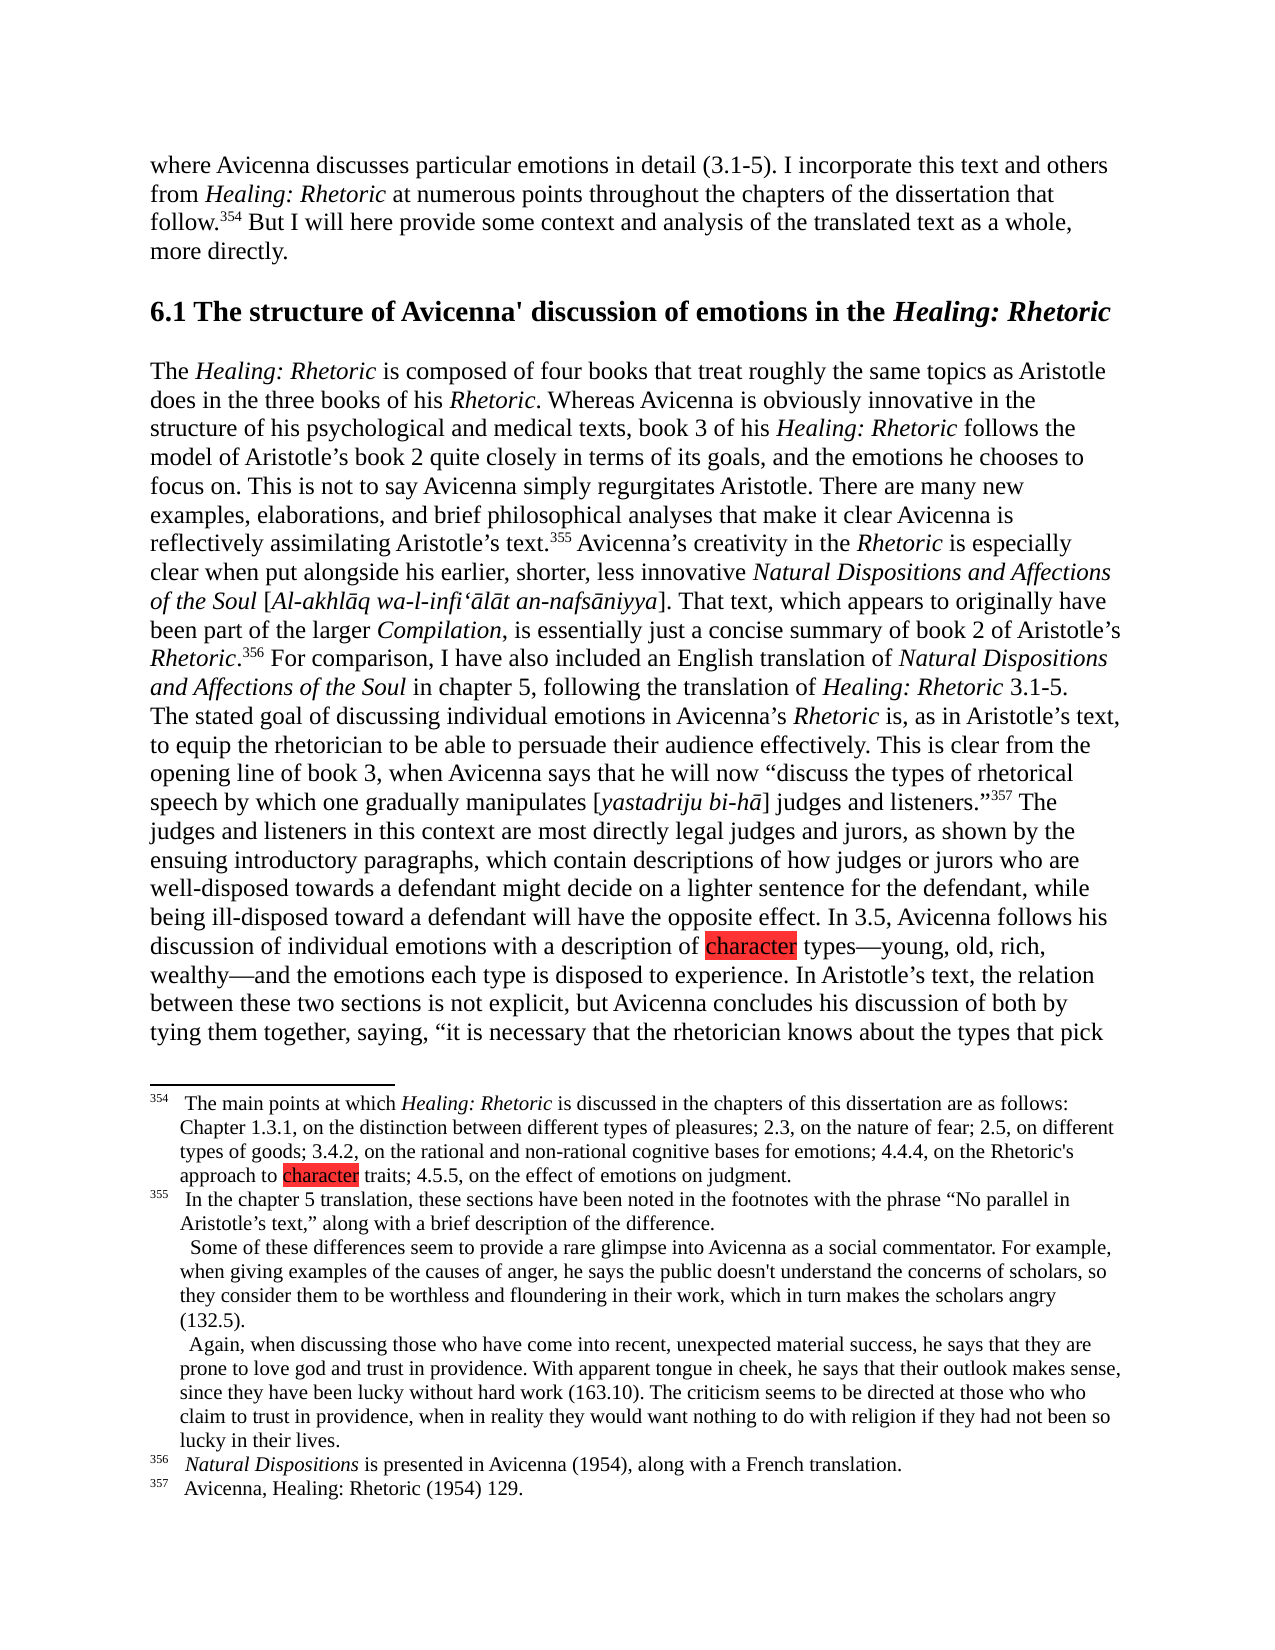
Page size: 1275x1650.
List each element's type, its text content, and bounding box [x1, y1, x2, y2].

text Avicenna, Healing: Rhetoric (1954) 129. [150, 1476, 1125, 1500]
subtitle 6.1 The structure of Avicenna' discussion of emotions in the Healing: Rhetoric [150, 294, 1125, 327]
text where Avicenna discusses particular emotions in detail (3.1-5). I incorporate this text and others from Healing: Rhetoric at numerous points throughout the chapters of the dissertation that follow. But I will here provide some context and analysis of the translated text as a whole, more directly. [150, 150, 1125, 265]
text The stated goal of discussing individual emotions in Avicenna’s Rhetoric is, as in Aristotle’s text, to equip the rhetorician to be able to persuade their audience effectively. This is clear from the opening line of book 3, when Avicenna says that he will now “discuss the types of rhetorical speech by which one gradually manipulates [yastadriju bi-hā] judges and listeners.” The judges and listeners in this context are most directly legal judges and jurors, as shown by the ensuing introductory paragraphs, which contain descriptions of how judges or jurors who are well-disposed towards a defendant might decide on a lighter sentence for the defendant, while being ill-disposed toward a defendant will have the opposite effect. In 3.5, Avicenna follows his discussion of individual emotions with a description of character types—young, old, rich, wealthy—and the emotions each type is disposed to experience. In Aristotle’s text, the relation between these two sections is not explicit, but Avicenna concludes his discussion of both by tying them together, saying, “it is necessary that the rhetorician knows about the types that pick [150, 701, 1125, 1046]
text The main points at which Healing: Rhetoric is discussed in the chapters of this dissertation are as follows: Chapter 1.3.1, on the distinction between different types of pleasures; 2.3, on the nature of fear; 2.5, on different types of goods; 3.4.2, on the rational and non-rational cognitive bases for emotions; 4.4.4, on the Rhetoric's approach to character traits; 4.5.5, on the effect of emotions on judgment. [150, 1091, 1125, 1187]
text In the chapter 5 translation, these sections have been noted in the footnotes with the phrase “No parallel in Aristotle’s text,” along with a brief description of the difference. [150, 1187, 1125, 1235]
text Again, when discussing those who have come into recent, unexpected material success, he says that they are prone to love god and trust in providence. With apparent tongue in cheek, he says that their outlook makes sense, since they have been lucky without hard work (163.10). The criticism seems to be directed at those who who claim to trust in providence, when in reality they would want nothing to do with religion if they had not been so lucky in their lives. [150, 1332, 1125, 1452]
text Natural Dispositions is presented in Avicenna (1954), along with a French translation. [150, 1452, 1125, 1476]
text The Healing: Rhetoric is composed of four books that treat roughly the same topics as Aristotle does in the three books of his Rhetoric. Whereas Avicenna is obviously innovative in the structure of his psychological and medical texts, book 3 of his Healing: Rhetoric follows the model of Aristotle’s book 2 quite closely in terms of its goals, and the emotions he chooses to focus on. This is not to say Avicenna simply regurgitates Aristotle. There are many new examples, elaborations, and brief philosophical analyses that make it clear Avicenna is reflectively assimilating Aristotle’s text. Avicenna’s creativity in the Rhetoric is especially clear when put alongside his earlier, shorter, less innovative Natural Dispositions and Affections of the Soul [Al-akhlāq wa-l-infi‘ālāt an-nafsāniyya]. That text, which appears to originally have been part of the larger Compilation, is essentially just a concise summary of book 2 of Aristotle’s Rhetoric. For comparison, I have also included an English translation of Natural Dispositions and Affections of the Soul in chapter 5, following the translation of Healing: Rhetoric 3.1-5. [150, 356, 1125, 701]
text Some of these differences seem to provide a rare glimpse into Avicenna as a social commentator. For example, when giving examples of the causes of anger, he says the public doesn't understand the concerns of scholars, so they consider them to be worthless and floundering in their work, which in turn makes the scholars angry (132.5). [150, 1235, 1125, 1332]
